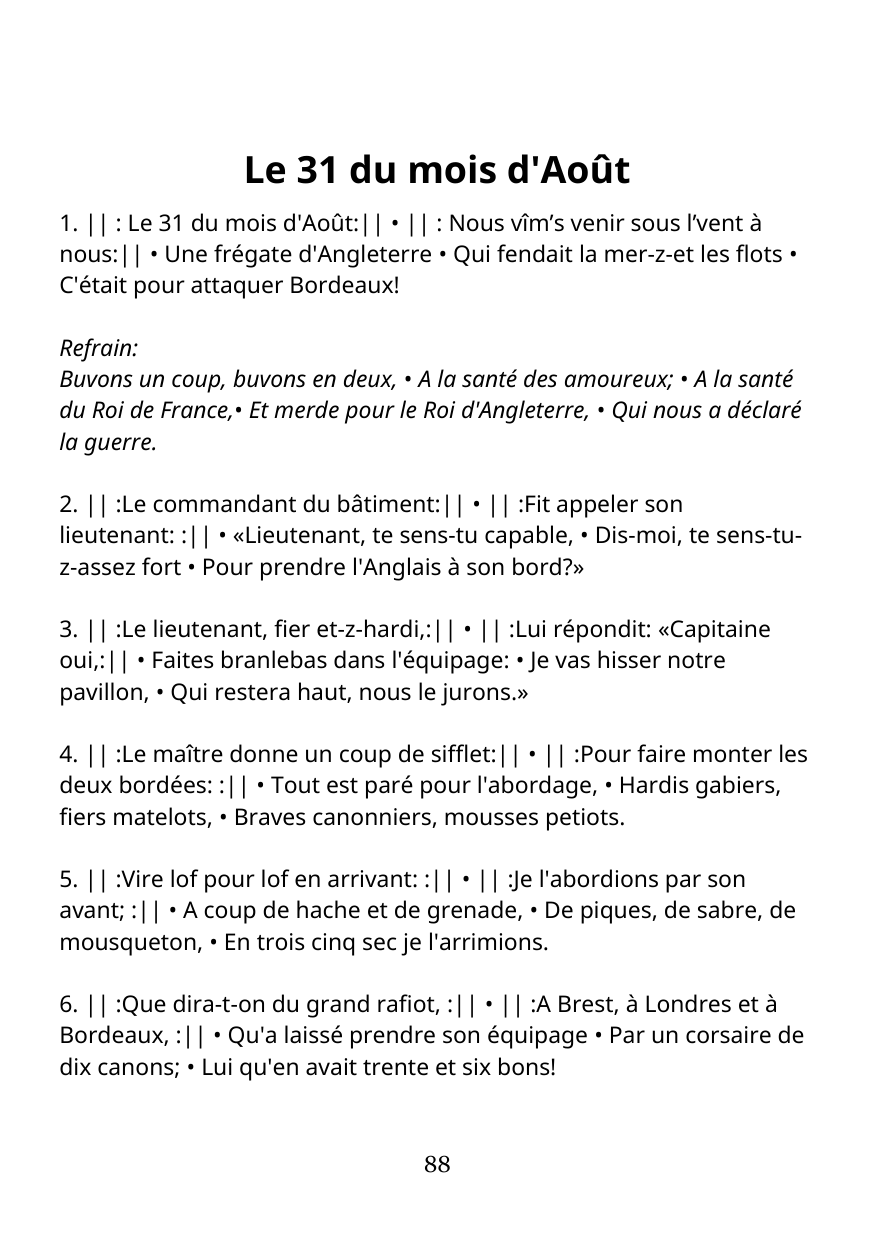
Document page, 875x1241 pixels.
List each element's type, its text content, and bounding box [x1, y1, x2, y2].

text 4. || :Le maître donne un coup de sifflet:|| • || :Pour faire monter les deux bordées: :|| • Tout est paré pour l'abordage, • Hardis gabiers, fiers matelots, • Braves canonniers, mousses petiots. [59, 738, 815, 832]
text Buvons un coup, buvons en deux, • A la santé des amoureux; • A la santé du Roi de France,• Et merde pour le Roi d'Angleterre, • Qui nous a déclaré la guerre. [59, 363, 815, 457]
text 3. || :Le lieutenant, fier et-z-hardi,:|| • || :Lui répondit: «Capitaine oui,:|| • Faites branlebas dans l'équipage: • Je vas hisser notre pavillon, • Qui restera haut, nous le jurons.» [59, 613, 815, 707]
text Refrain: [59, 332, 815, 363]
text 2. || :Le commandant du bâtiment:|| • || :Fit appeler son lieutenant: :|| • «Lieutenant, te sens-tu capable, • Dis-moi, te sens-tu-z-assez fort • Pour prendre l'Anglais à son bord?» [59, 488, 815, 582]
text 1. || : Le 31 du mois d'Août:|| • || : Nous vîm’s venir sous l’vent à nous:|| • Une frégate d'Angleterre • Qui fendait la mer-z-et les flots • C'était pour attaquer Bordeaux! [59, 207, 815, 300]
text 6. || :Que dira-t-on du grand rafiot, :|| • || :A Brest, à Londres et à Bordeaux, :|| • Qu'a laissé prendre son équipage • Par un corsaire de dix canons; • Lui qu'en avait trente et six bons! [59, 988, 815, 1082]
subtitle Le 31 du mois d'Août [59, 143, 815, 194]
text 5. || :Vire lof pour lof en arrivant: :|| • || :Je l'abordions par son avant; :|| • A coup de hache et de grenade, • De piques, de sabre, de mousqueton, • En trois cinq sec je l'arrimions. [59, 863, 815, 957]
